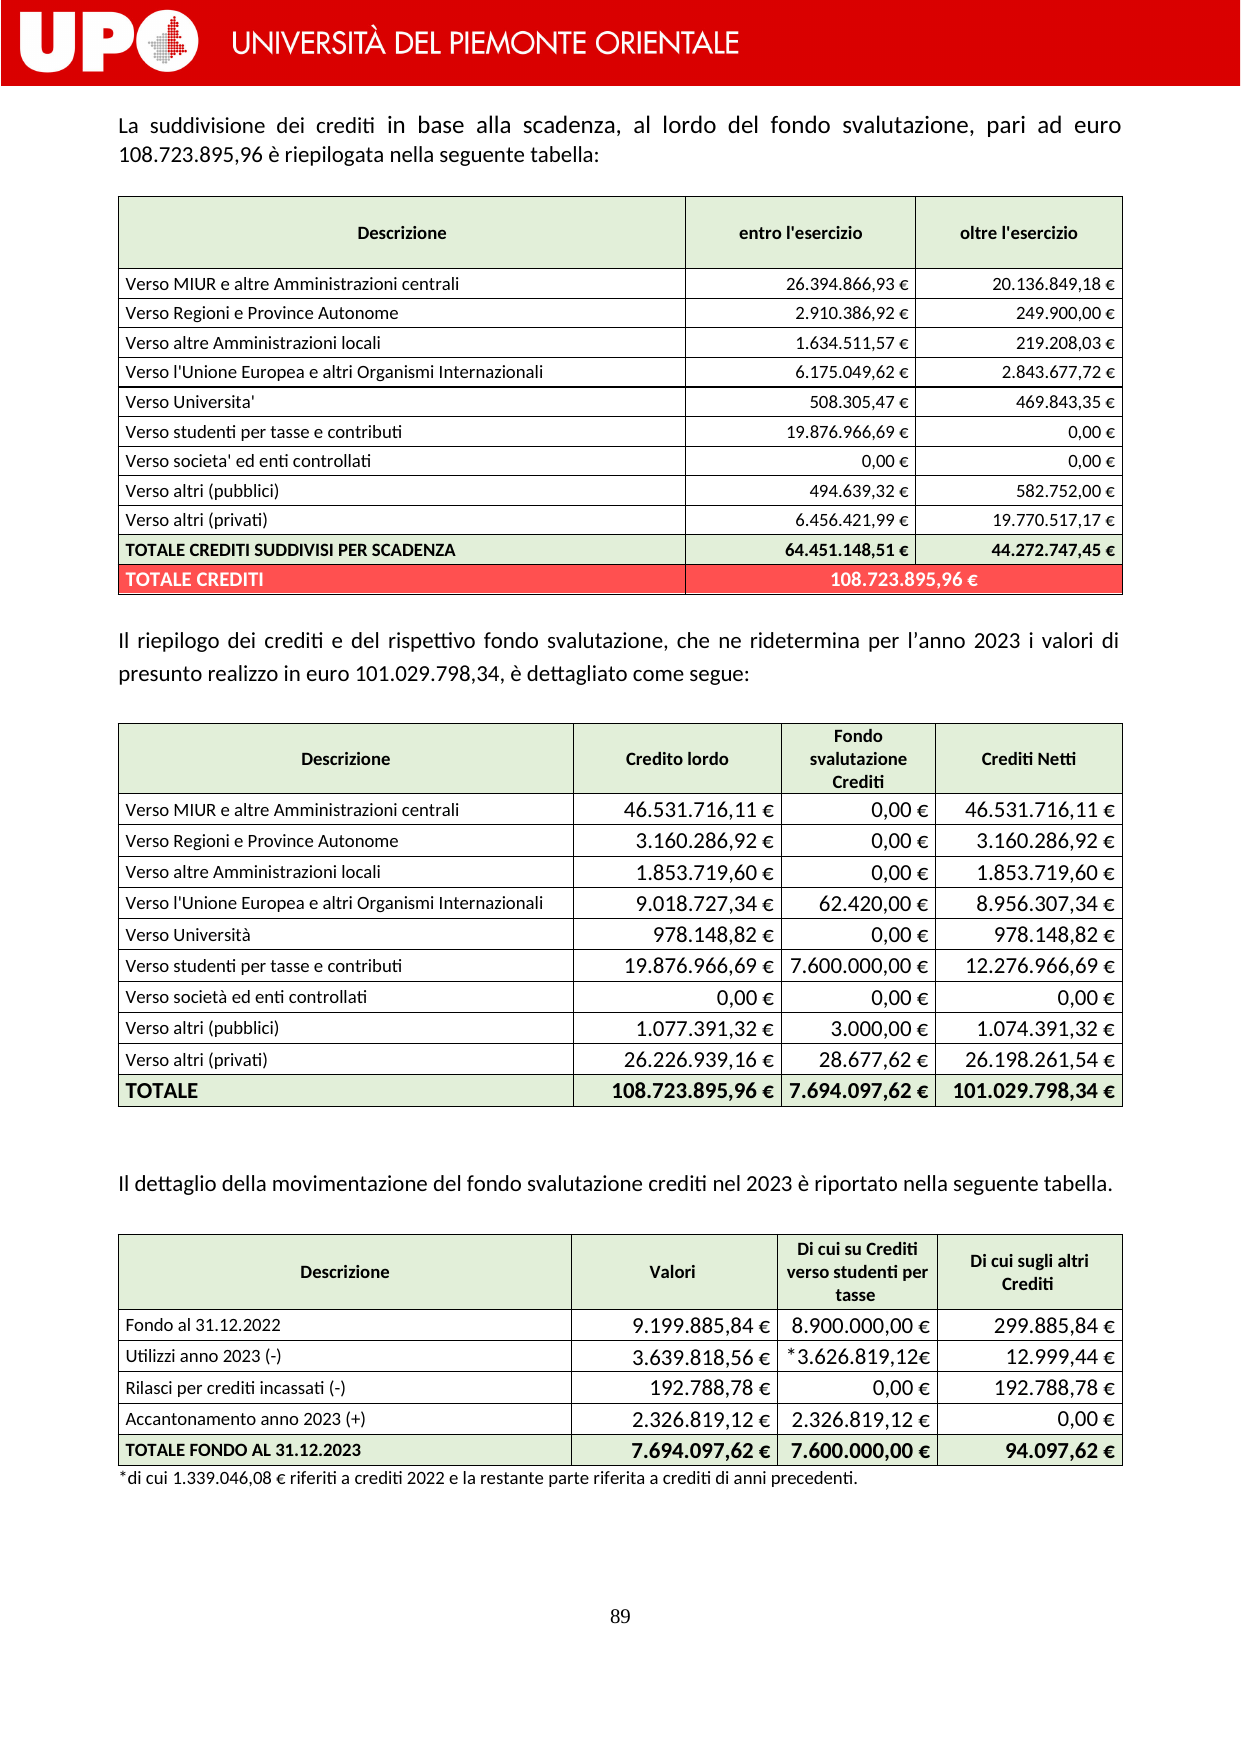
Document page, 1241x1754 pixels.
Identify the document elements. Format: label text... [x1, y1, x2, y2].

table_cell Verso l'Unione Europea e altri Organismi Internazionali [119, 888, 573, 918]
table_header Di cui su Crediti verso studenti per tasse [778, 1235, 937, 1309]
table_cell Verso societa' ed enti controllati [119, 447, 685, 475]
table_cell 0,00 € [936, 982, 1122, 1012]
table_cell 1.074.391,32 € [936, 1013, 1122, 1043]
table_cell Verso studenti per tasse e contributi [119, 417, 685, 446]
table_cell Verso società ed enti controllati [119, 982, 573, 1012]
table_cell 0,00 € [574, 982, 781, 1012]
table_cell TOTALE FONDO AL 31.12.2023 [119, 1435, 571, 1465]
table_cell 12.999,44 € [938, 1341, 1122, 1371]
table_cell 978.148,82 € [936, 919, 1122, 949]
table_cell 0,00 € [782, 794, 935, 824]
table_cell 9.018.727,34 € [574, 888, 781, 918]
table_cell 1.853.719,60 € [574, 857, 781, 887]
table_cell Verso altri (privati) [119, 1044, 573, 1074]
table_cell 8.956.307,34 € [936, 888, 1122, 918]
table_header Descrizione [119, 1235, 571, 1309]
table_cell 469.843,35 € [916, 388, 1122, 416]
table_cell Verso altre Amministrazioni locali [119, 857, 573, 887]
table_cell 582.752,00 € [916, 476, 1122, 505]
table_cell 0,00 € [686, 447, 915, 475]
table_cell 26.226.939,16 € [574, 1044, 781, 1074]
table_cell Verso MIUR e altre Amministrazioni centrali [119, 794, 573, 824]
table_cell 2.326.819,12 € [778, 1404, 937, 1434]
table_cell 46.531.716,11 € [936, 794, 1122, 824]
table_cell 0,00 € [778, 1372, 937, 1402]
table_cell 64.451.148,51 € [686, 535, 915, 564]
table_cell 19.876.966,69 € [574, 950, 781, 981]
table_cell 0,00 € [782, 857, 935, 887]
table_cell Verso Università [119, 919, 573, 949]
table_cell 19.876.966,69 € [686, 417, 915, 446]
table_cell Verso altri (pubblici) [119, 476, 685, 505]
table_cell 0,00 € [938, 1404, 1122, 1434]
table_cell Verso MIUR e altre Amministrazioni centrali [119, 269, 685, 298]
table_cell TOTALE CREDITI SUDDIVISI PER SCADENZA [119, 535, 685, 564]
table_cell TOTALE [119, 1075, 573, 1106]
table_cell 108.723.895,96 € [686, 565, 1122, 593]
table_cell 299.885,84 € [938, 1310, 1122, 1340]
table_cell Verso l'Unione Europea e altri Organismi Internazionali [119, 358, 685, 386]
table_cell 8.900.000,00 € [778, 1310, 937, 1340]
table_cell 0,00 € [916, 417, 1122, 446]
table_cell Verso altri (pubblici) [119, 1013, 573, 1043]
table_cell 2.910.386,92 € [686, 299, 915, 327]
text Il dettaglio della movimentazione del fondo svalutazione crediti nel 2023 è riportato nella seguente tabella. [118, 1169, 1122, 1197]
table_cell Verso Regioni e Province Autonome [119, 299, 685, 327]
table_cell 3.160.286,92 € [936, 825, 1122, 856]
table_cell 2.843.677,72 € [916, 358, 1122, 386]
table_cell 7.600.000,00 € [778, 1435, 937, 1465]
table_cell 3.000,00 € [782, 1013, 935, 1043]
text Il riepilogo dei crediti e del rispettivo fondo svalutazione, che ne ridetermina per l’anno 2023 i valori di presunto realizzo in euro 101.029.798,34, è dettagliato come segue: [118, 627, 1122, 687]
table_header Valori [572, 1235, 777, 1309]
table_cell TOTALE CREDITI [119, 565, 685, 593]
text *di cui 1.339.046,08 € riferiti a crediti 2022 e la restante parte riferita a crediti di anni precedenti. [118, 1466, 1122, 1489]
table_cell 1.077.391,32 € [574, 1013, 781, 1043]
table_cell 0,00 € [782, 982, 935, 1012]
table_cell 0,00 € [782, 919, 935, 949]
table_cell Verso studenti per tasse e contributi [119, 950, 573, 981]
table_cell 249.900,00 € [916, 299, 1122, 327]
table_cell 44.272.747,45 € [916, 535, 1122, 564]
table_cell 94.097,62 € [938, 1435, 1122, 1465]
table_cell *3.626.819,12€ [778, 1341, 937, 1371]
table_cell 62.420,00 € [782, 888, 935, 918]
table_header Crediti Netti [936, 724, 1122, 793]
table_header Credito lordo [574, 724, 781, 793]
table_header Descrizione [119, 724, 573, 793]
table_cell Utilizzi anno 2023 (-) [119, 1341, 571, 1371]
table_cell 1.853.719,60 € [936, 857, 1122, 887]
table_cell 46.531.716,11 € [574, 794, 781, 824]
table_cell 3.639.818,56 € [572, 1341, 777, 1371]
table_cell Verso altri (privati) [119, 506, 685, 534]
table_cell 26.198.261,54 € [936, 1044, 1122, 1074]
table_cell 26.394.866,93 € [686, 269, 915, 298]
table_cell Verso altre Amministrazioni locali [119, 328, 685, 357]
table_cell Rilasci per crediti incassati (-) [119, 1372, 571, 1402]
table_cell 6.456.421,99 € [686, 506, 915, 534]
text La suddivisione dei crediti in base alla scadenza, al lordo del fondo svalutazione, pari ad euro 108.723.895,96 è riepilogata nella seguente tabella: [118, 109, 1122, 168]
table_cell 978.148,82 € [574, 919, 781, 949]
table_cell 219.208,03 € [916, 328, 1122, 357]
table_cell 0,00 € [916, 447, 1122, 475]
table_cell 3.160.286,92 € [574, 825, 781, 856]
table_cell 19.770.517,17 € [916, 506, 1122, 534]
table_cell 0,00 € [782, 825, 935, 856]
table_cell 108.723.895,96 € [574, 1075, 781, 1106]
table_cell 7.694.097,62 € [782, 1075, 935, 1106]
table_cell 2.326.819,12 € [572, 1404, 777, 1434]
table_cell 20.136.849,18 € [916, 269, 1122, 298]
table_cell Verso Universita' [119, 388, 685, 416]
table_cell 508.305,47 € [686, 388, 915, 416]
table_cell 192.788,78 € [572, 1372, 777, 1402]
table_cell 7.600.000,00 € [782, 950, 935, 981]
table_header Di cui sugli altri Crediti [938, 1235, 1122, 1309]
table_header entro l'esercizio [686, 197, 915, 268]
table_cell 1.634.511,57 € [686, 328, 915, 357]
table_cell 101.029.798,34 € [936, 1075, 1122, 1106]
table_cell 7.694.097,62 € [572, 1435, 777, 1465]
table_header Fondo svalutazione Crediti [782, 724, 935, 793]
table_header oltre l'esercizio [916, 197, 1122, 268]
table_cell 6.175.049,62 € [686, 358, 915, 386]
table_cell Fondo al 31.12.2022 [119, 1310, 571, 1340]
table_cell Verso Regioni e Province Autonome [119, 825, 573, 856]
table_cell Accantonamento anno 2023 (+) [119, 1404, 571, 1434]
table_cell 9.199.885,84 € [572, 1310, 777, 1340]
table_cell 12.276.966,69 € [936, 950, 1122, 981]
table_cell 494.639,32 € [686, 476, 915, 505]
table_header Descrizione [119, 197, 685, 268]
table_cell 28.677,62 € [782, 1044, 935, 1074]
table_cell 192.788,78 € [938, 1372, 1122, 1402]
